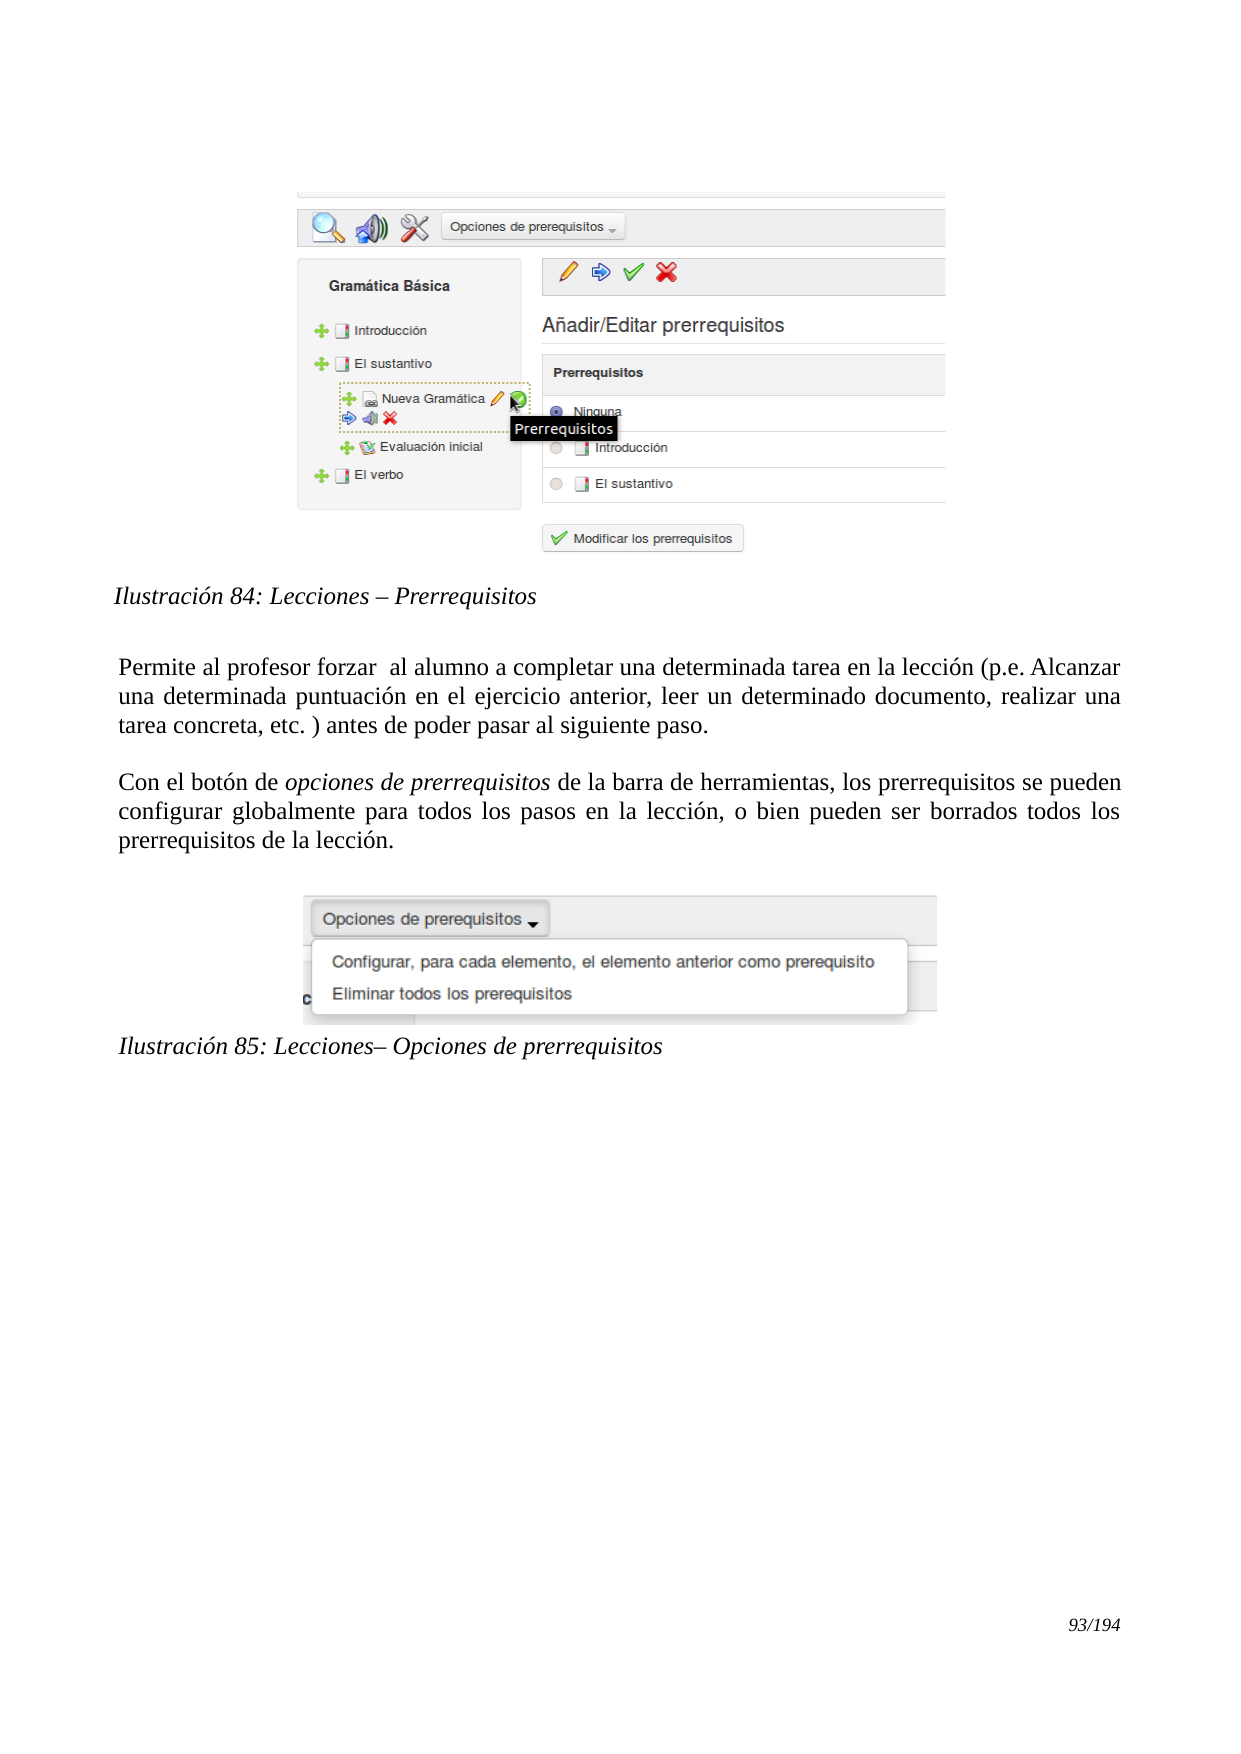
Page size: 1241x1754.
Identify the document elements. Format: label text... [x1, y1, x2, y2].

picture [288, 192, 946, 573]
text Permite al profesor forzar al alumno a completar una determinada tarea en la lección (p.e. Alcanzar una determinada puntuación en el ejercicio anterior, leer un determinado documento, realizar una tarea concreta, etc. ) antes de poder pasar al siguiente paso. [118, 652, 1122, 739]
picture [303, 885, 938, 1025]
text Con el botón de opciones de prerrequisitos de la barra de herramientas, los prerrequisitos se pueden configurar globalmente para todos los pasos en la lección, o bien pueden ser borrados todos los prerrequisitos de la lección. [118, 767, 1122, 854]
text Ilustración 84: Lecciones – Prerrequisitos [114, 581, 1120, 610]
text Ilustración 85: Lecciones– Opciones de prerrequisitos [118, 1031, 1122, 1059]
